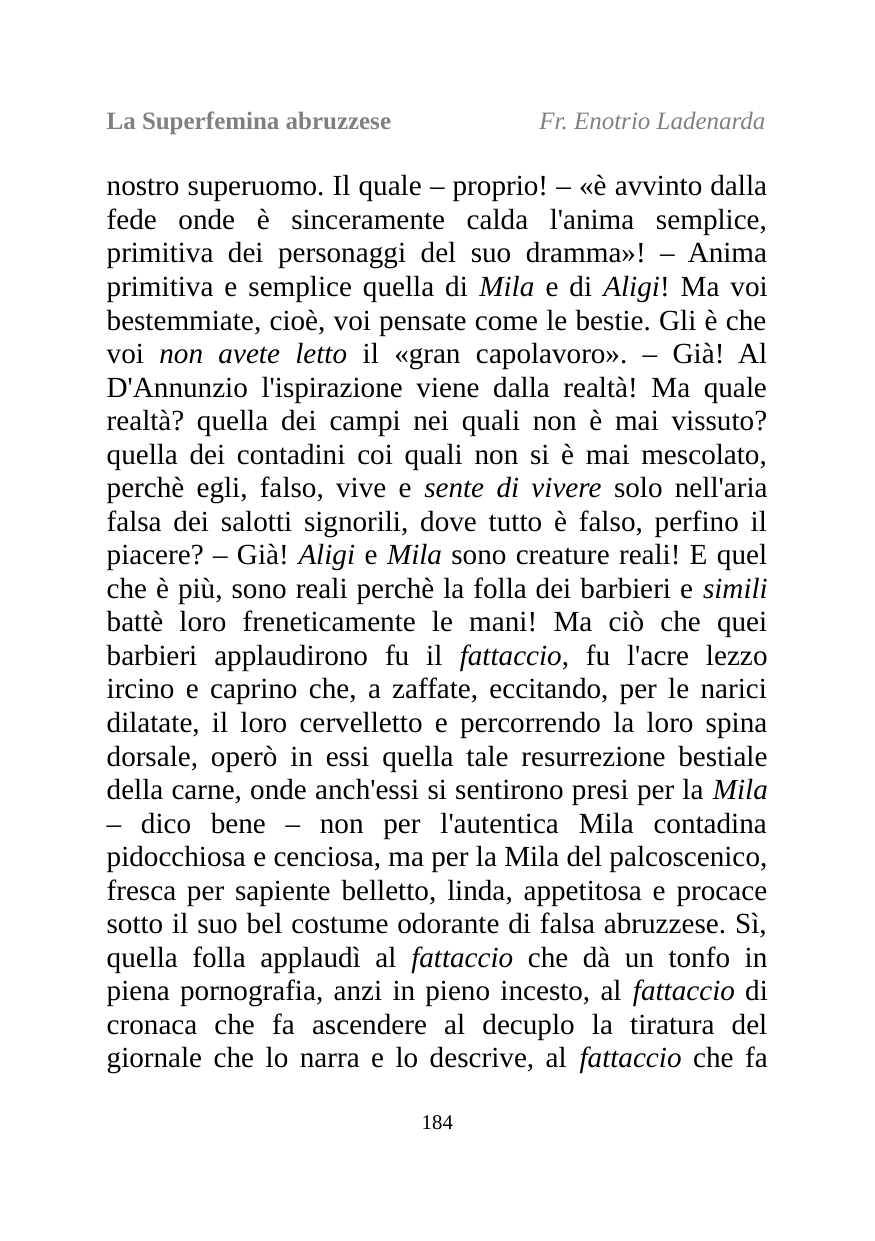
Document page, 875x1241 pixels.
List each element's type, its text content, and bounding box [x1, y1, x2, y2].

text nostro superuomo. Il quale – proprio! – «è avvinto dalla fede onde è sinceramente calda l'anima semplice, primitiva dei personaggi del suo dramma»! – Anima primitiva e semplice quella di Mila e di Aligi! Ma voi bestemmiate, cioè, voi pensate come le bestie. Gli è che voi non avete letto il «gran capolavoro». – Già! Al D'Annunzio l'ispirazione viene dalla realtà! Ma quale realtà? quella dei campi nei quali non è mai vissuto? quella dei contadini coi quali non si è mai mescolato, perchè egli, falso, vive e sente di vivere solo nell'aria falsa dei salotti signorili, dove tutto è falso, perfino il piacere? – Già! Aligi e Mila sono creature reali! E quel che è più, sono reali perchè la folla dei barbieri e simili battè loro freneticamente le mani! Ma ciò che quei barbieri applaudirono fu il fattaccio, fu l'acre lezzo ircino e caprino che, a zaffate, eccitando, per le narici dilatate, il loro cervelletto e percorrendo la loro spina dorsale, operò in essi quella tale resurrezione bestiale della carne, onde anch'essi si sentirono presi per la Mila – dico bene – non per l'autentica Mila contadina pidocchiosa e cenciosa, ma per la Mila del palcoscenico, fresca per sapiente belletto, linda, appetitosa e procace sotto il suo bel costume odorante di falsa abruzzese. Sì, quella folla applaudì al fattaccio che dà un tonfo in piena pornografia, anzi in pieno incesto, al fattaccio di cronaca che fa ascendere al decuplo la tiratura del giornale che lo narra e lo descrive, al fattaccio che fa [106, 168, 768, 1074]
